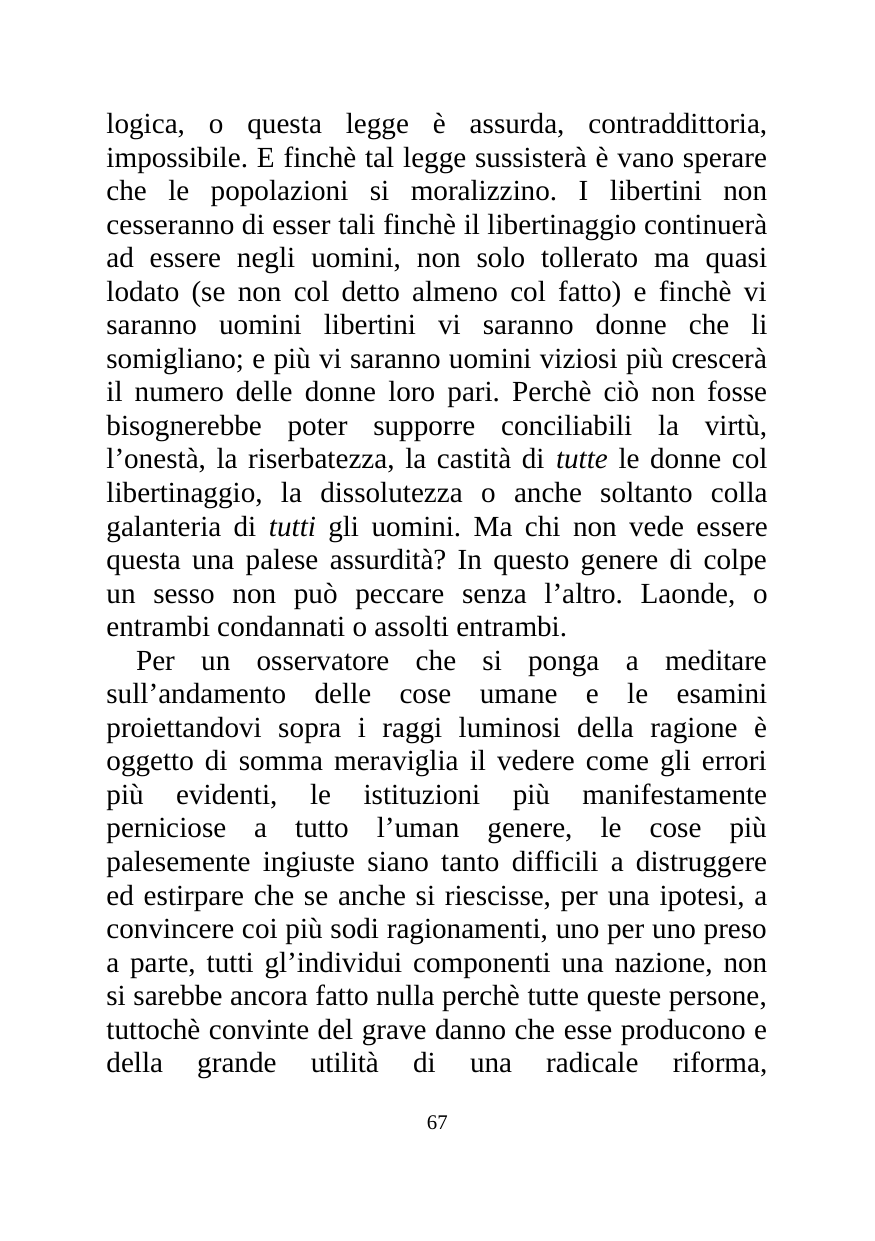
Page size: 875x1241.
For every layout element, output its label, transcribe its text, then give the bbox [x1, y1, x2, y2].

text Per un osservatore che si ponga a meditare sull’andamento delle cose umane e le esamini proiettandovi sopra i raggi luminosi della ragione è oggetto di somma meraviglia il vedere come gli errori più evidenti, le istituzioni più manifestamente perniciose a tutto l’uman genere, le cose più palesemente ingiuste siano tanto difficili a distruggere ed estirpare che se anche si riescisse, per una ipotesi, a convincere coi più sodi ragionamenti, uno per uno preso a parte, tutti gl’individui componenti una nazione, non si sarebbe ancora fatto nulla perchè tutte queste persone, tuttochè convinte del grave danno che esse producono e della grande utilità di una radicale riforma, [106, 643, 768, 1079]
text logica, o questa legge è assurda, contraddittoria, impossibile. E finchè tal legge sussisterà è vano sperare che le popolazioni si moralizzino. I libertini non cesseranno di esser tali finchè il libertinaggio continuerà ad essere negli uomini, non solo tollerato ma quasi lodato (se non col detto almeno col fatto) e finchè vi saranno uomini libertini vi saranno donne che li somigliano; e più vi saranno uomini viziosi più crescerà il numero delle donne loro pari. Perchè ciò non fosse bisognerebbe poter supporre conciliabili la virtù, l’onestà, la riserbatezza, la castità di tutte le donne col libertinaggio, la dissolutezza o anche soltanto colla galanteria di tutti gli uomini. Ma chi non vede essere questa una palese assurdità? In questo genere di colpe un sesso non può peccare senza l’altro. Laonde, o entrambi condannati o assolti entrambi. [106, 106, 768, 643]
